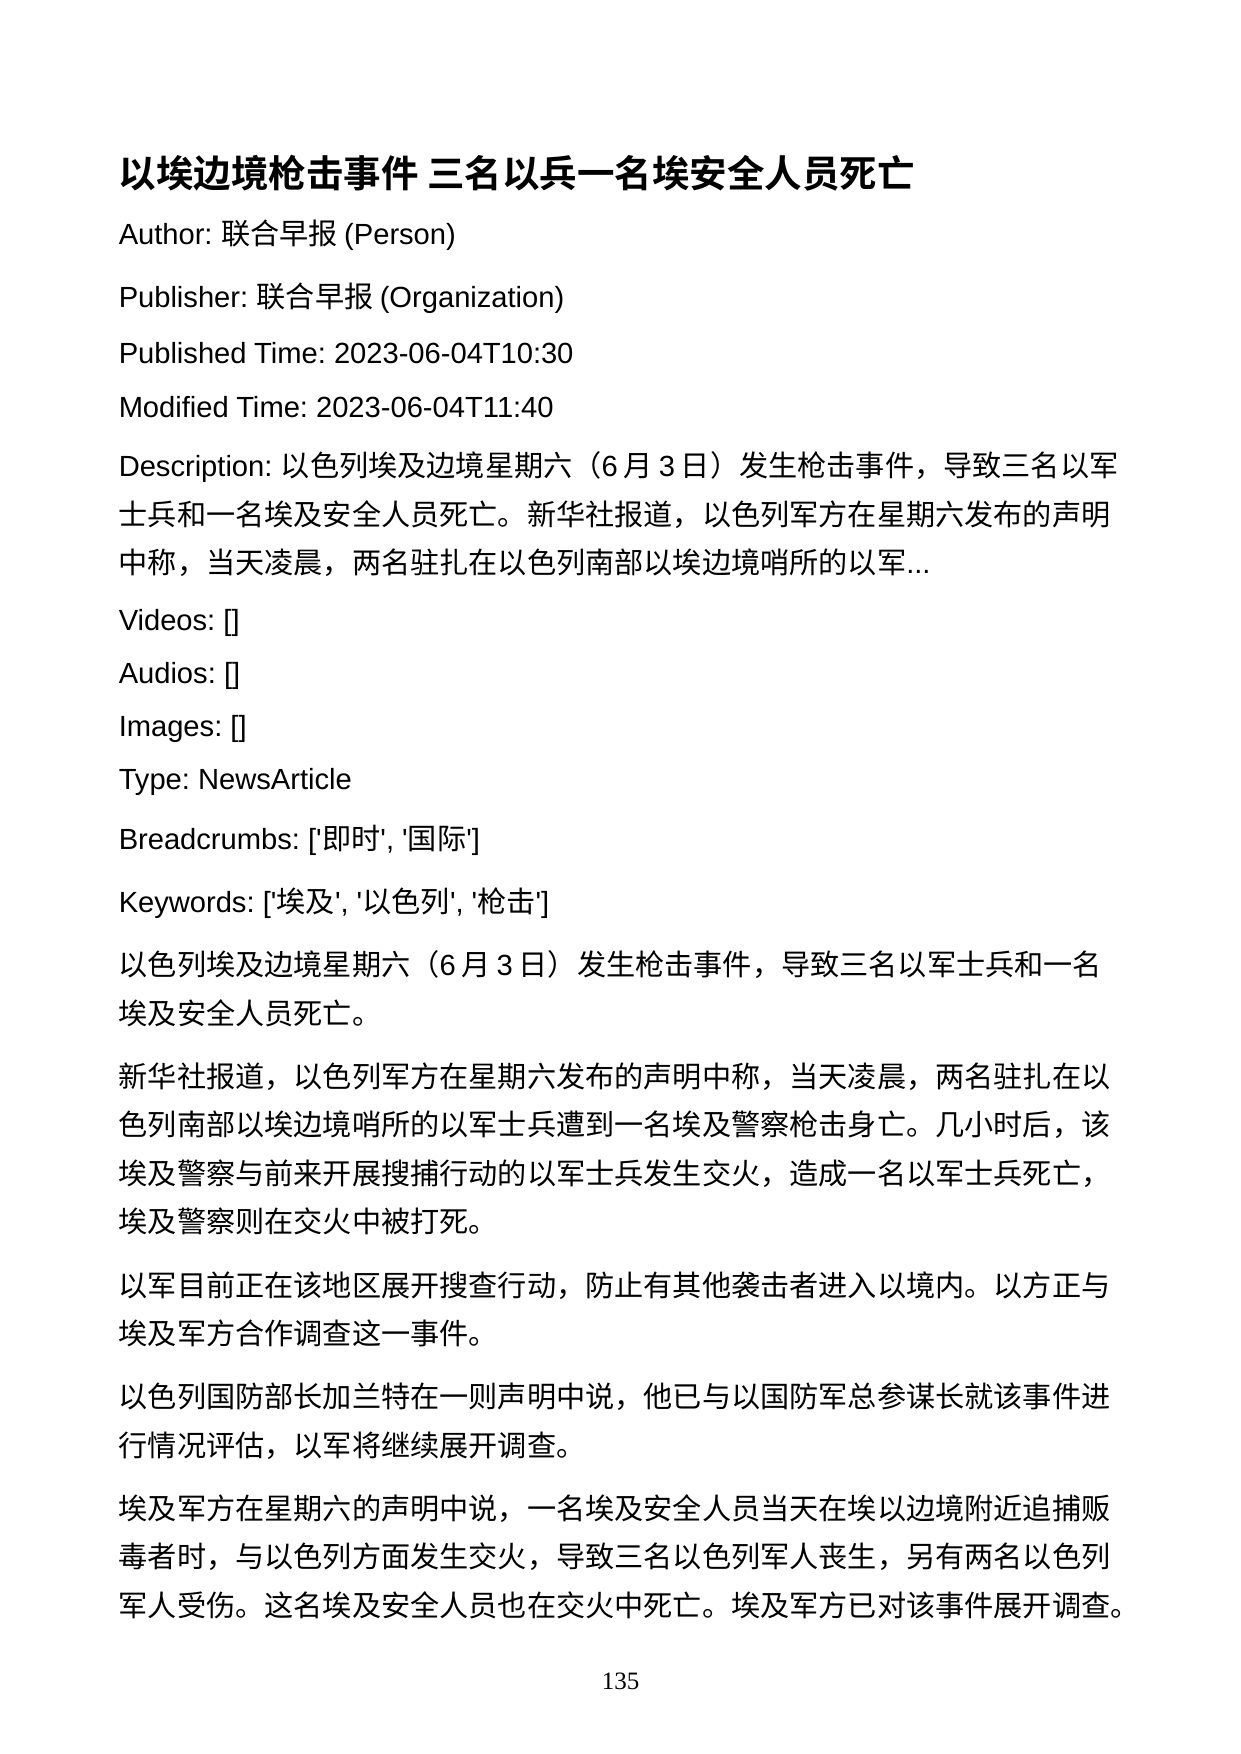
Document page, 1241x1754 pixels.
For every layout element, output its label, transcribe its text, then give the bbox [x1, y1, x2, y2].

text Videos: [] [118, 603, 1122, 637]
text 以军目前正在该地区展开搜查行动，防止有其他袭击者进入以境内。以方正与埃及军方合作调查这一事件。 [118, 1262, 1122, 1353]
text Publisher: 联合早报 (Organization) [118, 273, 1122, 316]
text Keywords: ['埃及', '以色列', '枪击'] [118, 879, 1122, 921]
text Breadcrumbs: ['即时', '国际'] [118, 816, 1122, 858]
text Audios: [] [118, 656, 1122, 690]
text 以色列埃及边境星期六（6月3日）发生枪击事件，导致三名以军士兵和一名埃及安全人员死亡。 [118, 942, 1122, 1033]
text 埃及军方在星期六的声明中说，一名埃及安全人员当天在埃以边境附近追捕贩毒者时，与以色列方面发生交火，导致三名以色列军人丧生，另有两名以色列军人受伤。这名埃及安全人员也在交火中死亡。埃及军方已对该事件展开调查。 [118, 1486, 1122, 1625]
subtitle 以埃边境枪击事件 三名以兵一名埃安全人员死亡 [118, 143, 1122, 198]
text Description: 以色列埃及边境星期六（6月3日）发生枪击事件，导致三名以军士兵和一名埃及安全人员死亡。新华社报道，以色列军方在星期六发布的声明中称，当天凌晨，两名驻扎在以色列南部以埃边境哨所的以军... [118, 443, 1122, 582]
text Published Time: 2023-06-04T10:30 [118, 337, 1122, 370]
text 以色列国防部长加兰特在一则声明中说，他已与以国防军总参谋长就该事件进行情况评估，以军将继续展开调查。 [118, 1374, 1122, 1465]
text 新华社报道，以色列军方在星期六发布的声明中称，当天凌晨，两名驻扎在以色列南部以埃边境哨所的以军士兵遭到一名埃及警察枪击身亡。几小时后，该埃及警察与前来开展搜捕行动的以军士兵发生交火，造成一名以军士兵死亡，埃及警察则在交火中被打死。 [118, 1053, 1122, 1241]
text Type: NewsArticle [118, 762, 1122, 796]
text Author: 联合早报 (Person) [118, 210, 1122, 253]
text Modified Time: 2023-06-04T11:40 [118, 390, 1122, 423]
text Images: [] [118, 709, 1122, 743]
